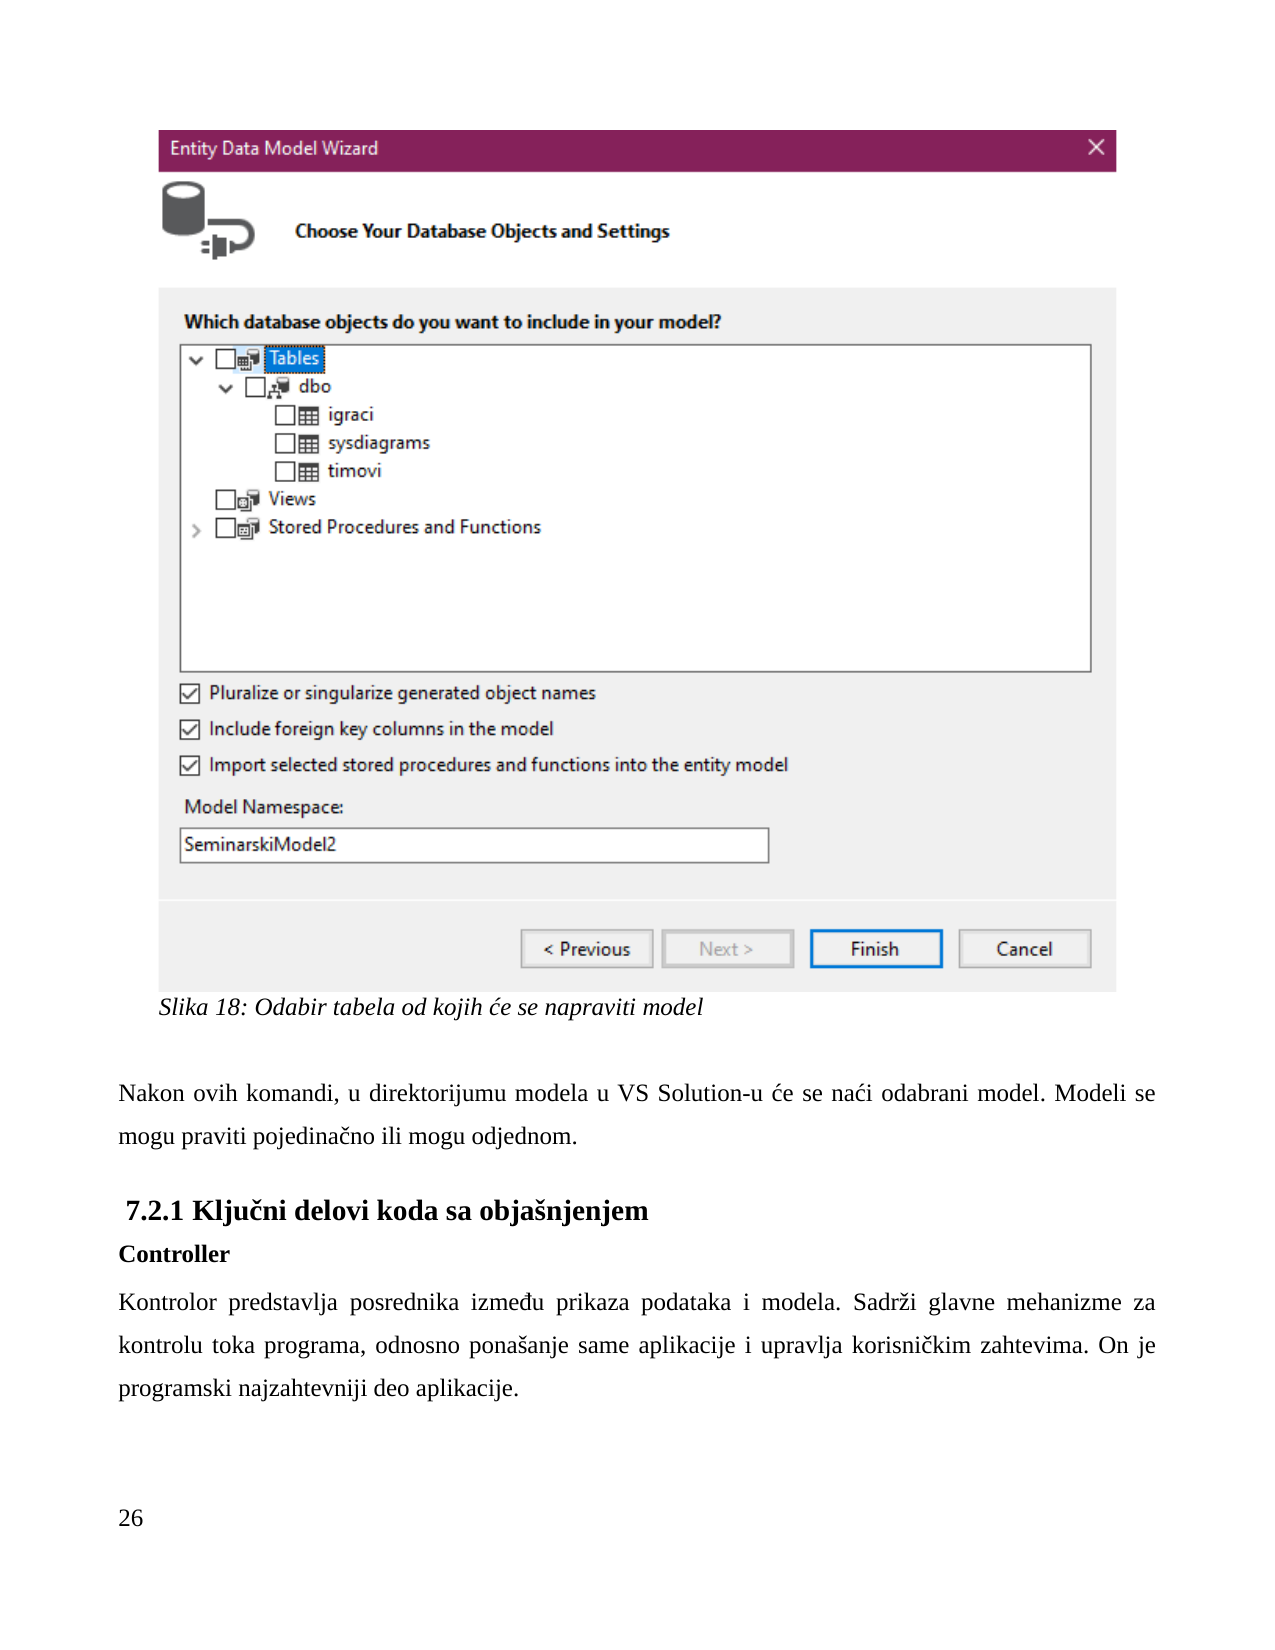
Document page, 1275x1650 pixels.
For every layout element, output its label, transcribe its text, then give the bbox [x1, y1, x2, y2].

text Nakon ovih komandi, u direktorijumu modela u VS Solution-u će se naći odabrani model. Modeli se mogu praviti pojedinačno ili mogu odjednom. [118, 118, 1157, 1150]
picture [158, 130, 1117, 992]
subtitle Ključni delovi koda sa objašnjenjem [118, 1193, 1157, 1227]
text Slika 18: Odabir tabela od kojih će se napraviti model [158, 992, 1116, 1020]
text Kontrolor predstavlja posrednika između prikaza podataka i modela. Sadrži glavne mehanizme za kontrolu toka programa, odnosno ponašanje same aplikacije i upravlja korisničkim zahtevima. On je programski najzahtevniji deo aplikacije. [118, 1287, 1157, 1402]
text Controller [118, 1239, 1157, 1268]
